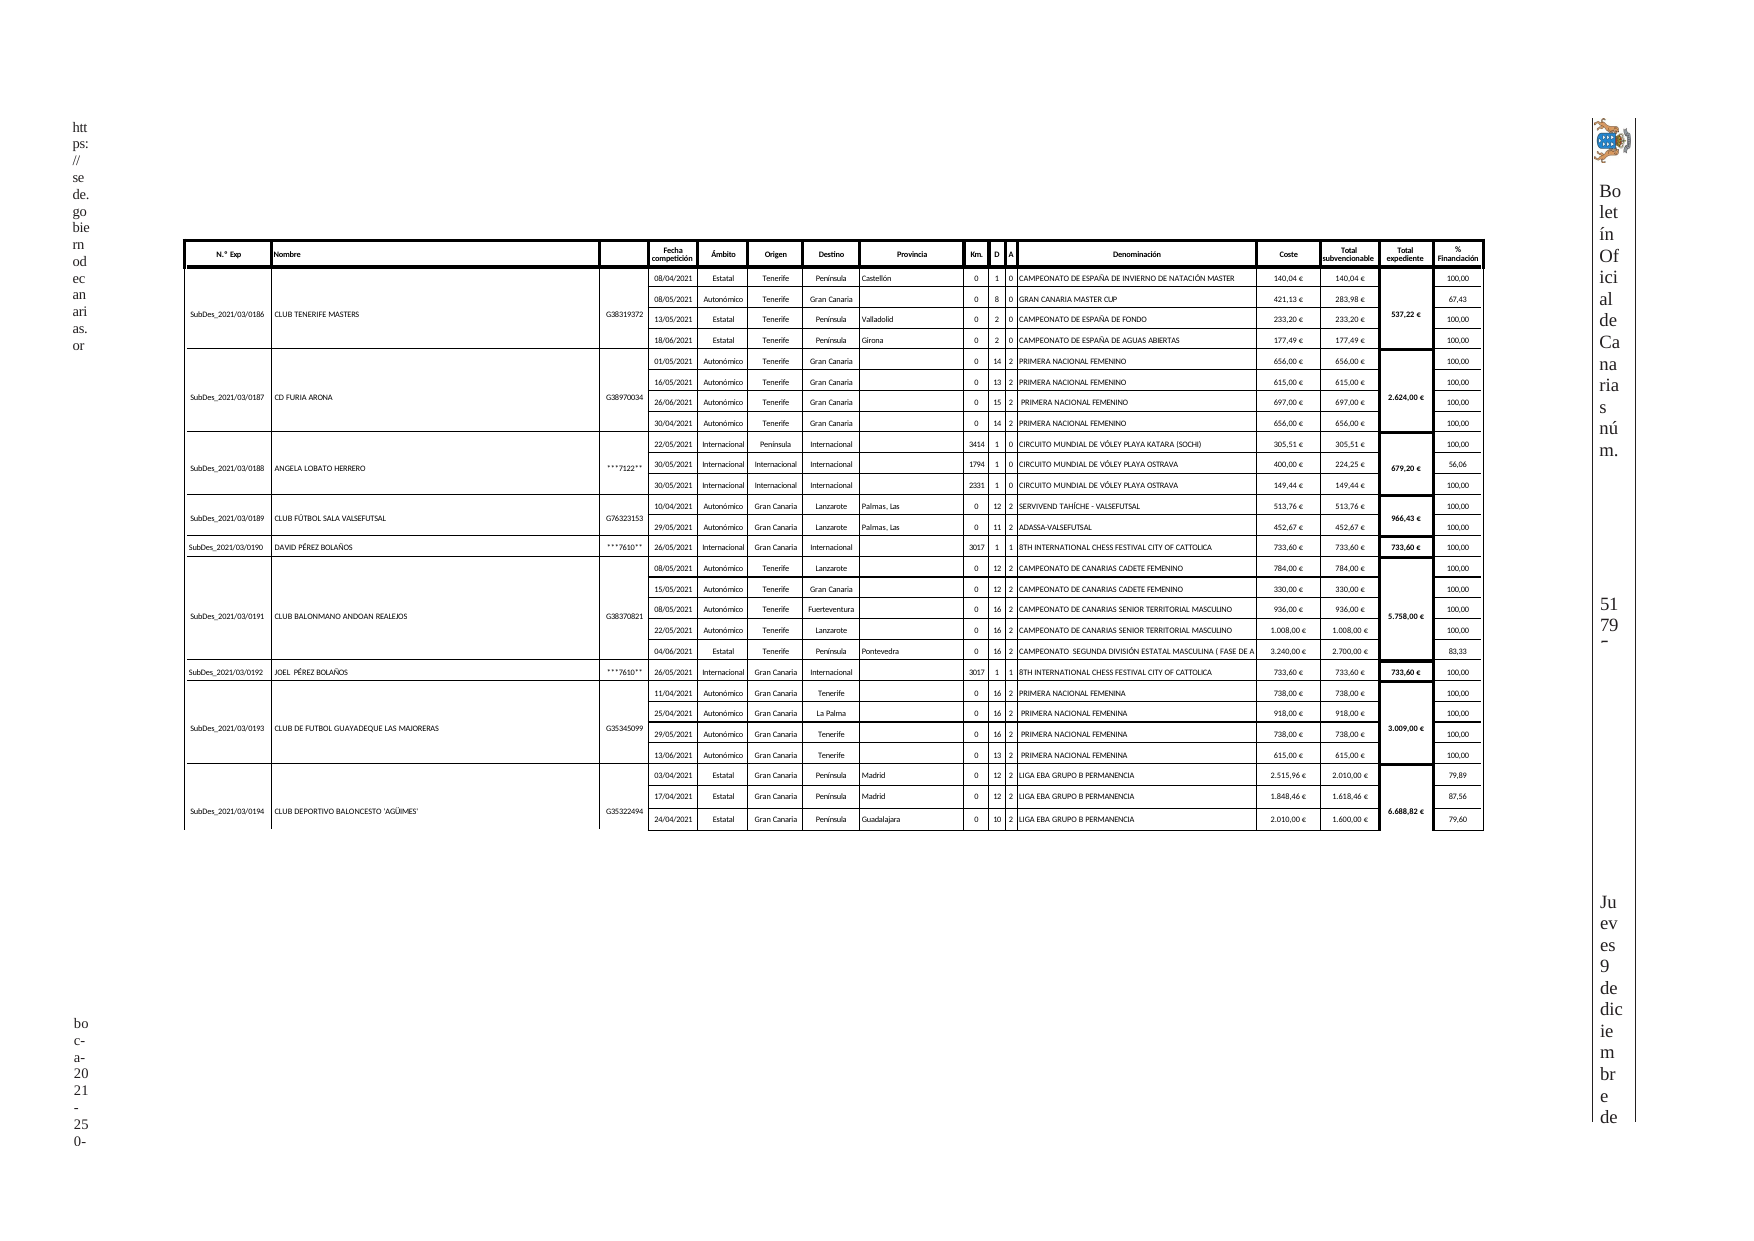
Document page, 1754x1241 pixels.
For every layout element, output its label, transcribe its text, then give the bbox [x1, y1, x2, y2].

table_cell 0 [964, 681, 988, 701]
table_cell CLUB DEPORTIVO BALONCESTO 'AGÜIMES' [271, 764, 599, 830]
table_cell Tenerife [748, 557, 802, 576]
table_cell Gran Canaria [748, 660, 802, 680]
table_cell Gran Canaria [748, 809, 802, 830]
table_cell Palmas, Las [860, 515, 963, 535]
table_header Provincia [861, 242, 962, 265]
table_cell [860, 412, 963, 431]
table_cell Lanzarote [803, 557, 859, 576]
table_cell JOEL PÉREZ BOLAÑOS [272, 660, 599, 680]
table_cell 305,51 € [1257, 432, 1320, 452]
table_header Destino [804, 242, 858, 265]
table_cell CLUB DE FUTBOL GUAYADEQUE LAS MAJORERAS [272, 681, 599, 763]
table_cell Tenerife [803, 723, 859, 742]
table_cell 3017 [964, 536, 988, 556]
table_cell Península [748, 432, 802, 452]
table_cell 29/05/2021 [649, 723, 697, 742]
table_cell 656,00 € [1257, 349, 1320, 369]
table_header Ámbito [699, 242, 746, 265]
table_cell CAMPEONATO DE CANARIAS SENIOR TERRITORIAL MASCULINO [1018, 598, 1256, 618]
table_cell 0 [964, 287, 988, 307]
table_cell Península [803, 640, 859, 659]
table_cell Gran Canaria [748, 495, 802, 514]
table_cell 100,00 [1435, 307, 1483, 328]
table_cell 56,06 [1435, 452, 1483, 473]
table_cell [860, 598, 963, 618]
table_cell Fuerteventura [803, 598, 859, 618]
table_cell 452,67 € [1321, 515, 1378, 535]
table_cell 18/06/2021 [649, 329, 697, 348]
table_cell 738,00 € [1257, 681, 1320, 701]
table_cell 1.600,00 € [1321, 809, 1378, 830]
table_cell 936,00 € [1257, 598, 1320, 618]
table_cell 12 [989, 495, 1005, 514]
table_cell 0 [964, 515, 988, 535]
table_cell Autonómico [698, 681, 747, 701]
table_cell SubDes_2021/03/0186 [185, 266, 271, 348]
table_cell Internacional [698, 432, 747, 452]
table_cell SubDes_2021/03/0187 [185, 348, 271, 431]
table_header Fecha competición [650, 242, 696, 265]
table_cell CLUB TENERIFE MASTERS [272, 269, 599, 348]
table_cell 100,00 [1435, 659, 1483, 680]
table_cell 100,00 [1435, 742, 1483, 763]
table_cell Tenerife [803, 743, 859, 763]
table_cell 100,00 [1435, 328, 1483, 348]
table_cell 100,00 [1435, 721, 1483, 742]
table_cell 1.618,46 € [1321, 786, 1378, 807]
table_cell 29/05/2021 [649, 515, 697, 535]
table_cell Autonómico [698, 702, 747, 721]
table_cell Tenerife [748, 598, 802, 618]
table_cell Gran Canaria [803, 412, 859, 431]
table_header N.º Exp [186, 242, 270, 265]
table_cell [860, 453, 963, 473]
table_cell 100,00 [1435, 431, 1483, 452]
table_cell 30/05/2021 [649, 453, 697, 473]
table_cell [860, 723, 963, 742]
table_cell [860, 391, 963, 411]
table_cell Internacional [698, 453, 747, 473]
table_cell 12 [989, 557, 1005, 576]
table_header Origen [749, 242, 801, 265]
table_cell 2.700,00 € [1321, 640, 1378, 659]
table_cell Gran Canaria [803, 287, 859, 307]
table_cell [860, 660, 963, 680]
table_cell 738,00 € [1321, 681, 1378, 701]
table_cell Internacional [803, 453, 859, 473]
table_cell CAMPEONATO SEGUNDA DIVISIÓN ESTATAL MASCULINA ( FASE DE A [1018, 640, 1256, 659]
table_cell Internacional [698, 474, 747, 493]
table_cell CLUB FÚTBOL SALA VALSEFUTSAL [272, 495, 599, 535]
table_cell 0 [964, 349, 988, 369]
table_cell Lanzarote [803, 495, 859, 514]
table_cell ***7610** [600, 536, 648, 556]
table_cell 13/05/2021 [649, 308, 697, 328]
table_header Nombre [273, 242, 598, 265]
table_cell 100,00 [1435, 680, 1483, 701]
table_cell 1 [989, 432, 1005, 452]
table_cell G35345099 [600, 681, 648, 763]
table_cell Autonómico [698, 557, 747, 576]
table_cell Autonómico [698, 391, 747, 411]
table_cell 08/05/2021 [649, 598, 697, 618]
table_cell Estatal [698, 308, 747, 328]
table_header Coste [1258, 242, 1319, 265]
table_cell 2 [1006, 349, 1017, 369]
table_cell 100,00 [1435, 390, 1483, 411]
table_cell 330,00 € [1257, 578, 1320, 597]
table_cell 0 [964, 640, 988, 659]
picture [1594, 118, 1631, 163]
table_cell 918,00 € [1321, 702, 1378, 721]
table_cell Gran Canaria [748, 515, 802, 535]
table_cell 08/04/2021 [649, 269, 697, 286]
table_cell Gran Canaria [748, 536, 802, 556]
table_cell 733,60 € [1381, 663, 1432, 680]
table_cell 0 [964, 786, 988, 807]
table_cell 2 [1006, 370, 1017, 390]
table_cell 100,00 [1435, 618, 1483, 638]
table_cell GRAN CANARIA MASTER CUP [1018, 287, 1256, 307]
table_cell Internacional [748, 453, 802, 473]
table_cell PRIMERA NACIONAL FEMENINA [1018, 723, 1256, 742]
table_cell 12 [989, 578, 1005, 597]
table_cell 08/05/2021 [649, 287, 697, 307]
table_cell Castellón [860, 269, 963, 286]
text boc-a-2021-250-5100 [74, 1015, 92, 1146]
table_cell 0 [964, 329, 988, 348]
table_cell Internacional [803, 660, 859, 680]
table_cell 2 [989, 329, 1005, 348]
table_cell Autonómico [698, 515, 747, 535]
table_cell 656,00 € [1257, 412, 1320, 431]
table_cell Madrid [860, 786, 963, 807]
table_cell 83,33 [1435, 639, 1483, 659]
table_header [601, 242, 647, 265]
table_cell 733,60 € [1321, 536, 1378, 556]
table_cell [860, 287, 963, 307]
table_cell Internacional [803, 432, 859, 452]
table_cell 0 [964, 764, 988, 785]
table_header D [991, 242, 1004, 265]
table_cell 2 [1006, 764, 1017, 785]
table_cell 1 [1006, 660, 1017, 680]
table_cell Península [803, 269, 859, 286]
table_cell 10/04/2021 [649, 495, 697, 514]
table_cell Autonómico [698, 370, 747, 390]
table_cell 733,60 € [1257, 660, 1320, 680]
table_cell ***7610** [600, 660, 648, 680]
table_cell 12 [989, 786, 1005, 807]
table_cell 13/06/2021 [649, 743, 697, 763]
table_cell 1 [989, 474, 1005, 493]
table_cell LIGA EBA GRUPO B PERMANENCIA [1018, 764, 1256, 785]
table_header Total subvencionable [1322, 242, 1378, 265]
table_cell Tenerife [748, 269, 802, 286]
table_cell 421,13 € [1257, 287, 1320, 307]
table_cell 738,00 € [1257, 723, 1320, 742]
table_cell 0 [964, 391, 988, 411]
table_cell 11 [989, 515, 1005, 535]
table_cell Guadalajara [860, 809, 963, 830]
table_cell 224,25 € [1321, 453, 1378, 473]
table_cell Estatal [698, 809, 747, 830]
table_cell Gran Canaria [803, 370, 859, 390]
table_cell Península [803, 809, 859, 830]
table_cell 16 [989, 598, 1005, 618]
table_cell [860, 681, 963, 701]
table_cell PRIMERA NACIONAL FEMENINO [1018, 370, 1256, 390]
table_cell 24/04/2021 [649, 809, 697, 830]
table_cell 2.515,96 € [1257, 764, 1320, 785]
table_cell 615,00 € [1257, 743, 1320, 763]
table_cell 0 [964, 809, 988, 830]
table_cell PRIMERA NACIONAL FEMENINA [1018, 743, 1256, 763]
table_cell Estatal [698, 640, 747, 659]
table_cell 400,00 € [1257, 453, 1320, 473]
table_cell 2 [1006, 640, 1017, 659]
table_cell 16 [989, 723, 1005, 742]
table_cell 0 [964, 269, 988, 286]
text https://sede.gobiernodecanarias.org/boc [72, 118, 91, 353]
table_cell 2.010,00 € [1257, 809, 1320, 830]
table_cell SubDes_2021/03/0190 [185, 535, 271, 556]
table_cell 177,49 € [1321, 329, 1378, 348]
table_cell 697,00 € [1321, 391, 1378, 411]
table_cell 03/04/2021 [649, 764, 697, 785]
table_cell CAMPEONATO DE ESPAÑA DE AGUAS ABIERTAS [1018, 329, 1256, 348]
table_cell [860, 432, 963, 452]
table_cell PRIMERA NACIONAL FEMENINO [1018, 349, 1256, 369]
table_cell 1 [989, 269, 1005, 286]
table_cell Gran Canaria [748, 786, 802, 807]
table_cell 67,43 [1435, 286, 1483, 307]
table_cell 0 [1006, 474, 1017, 493]
table_cell 16 [989, 702, 1005, 721]
table_cell Gran Canaria [748, 702, 802, 721]
table_cell Autonómico [698, 598, 747, 618]
table_cell Península [803, 764, 859, 785]
table_cell 656,00 € [1321, 412, 1378, 431]
table_cell Girona [860, 329, 963, 348]
table_cell 17/04/2021 [649, 786, 697, 807]
table_cell 10 [989, 809, 1005, 830]
table_header Total expediente [1381, 242, 1432, 265]
table_cell Gran Canaria [748, 743, 802, 763]
table_cell 26/06/2021 [649, 391, 697, 411]
table_cell Internacional [803, 474, 859, 493]
table_cell 15/05/2021 [649, 578, 697, 597]
table_cell LIGA EBA GRUPO B PERMANENCIA [1018, 809, 1256, 830]
table_cell 615,00 € [1321, 743, 1378, 763]
table_cell 2 [1006, 391, 1017, 411]
table_cell Tenerife [803, 681, 859, 701]
table_cell 6.688,82 € [1381, 766, 1432, 830]
table_cell Tenerife [748, 412, 802, 431]
table_cell 8 [989, 287, 1005, 307]
table_cell 0 [964, 743, 988, 763]
table_cell 0 [964, 702, 988, 721]
table_cell Tenerife [748, 349, 802, 369]
table_cell 936,00 € [1321, 598, 1378, 618]
table_cell 30/05/2021 [649, 474, 697, 493]
table_cell PRIMERA NACIONAL FEMENINA [1018, 681, 1256, 701]
table_cell Península [803, 308, 859, 328]
table_cell 283,98 € [1321, 287, 1378, 307]
table_cell Gran Canaria [748, 764, 802, 785]
table_cell Autonómico [698, 495, 747, 514]
table_cell Pontevedra [860, 640, 963, 659]
table_cell 25/04/2021 [649, 702, 697, 721]
table_cell ANGELA LOBATO HERRERO [272, 432, 599, 493]
table_cell [860, 578, 963, 597]
table_cell 3.240,00 € [1257, 640, 1320, 659]
table_cell 513,76 € [1321, 495, 1378, 514]
table_cell 2.010,00 € [1321, 764, 1378, 785]
table_cell 2 [1006, 557, 1017, 576]
table_cell 100,00 [1435, 411, 1483, 431]
table_cell 697,00 € [1257, 391, 1320, 411]
table_cell 0 [1006, 329, 1017, 348]
table_cell Península [803, 786, 859, 807]
table_cell LIGA EBA GRUPO B PERMANENCIA [1018, 786, 1256, 807]
table_cell 1 [989, 660, 1005, 680]
table_cell 330,00 € [1321, 578, 1378, 597]
table_cell Estatal [698, 764, 747, 785]
table_cell 149,44 € [1257, 474, 1320, 493]
table_cell 233,20 € [1257, 308, 1320, 328]
table_cell CAMPEONATO DE CANARIAS CADETE FEMENINO [1018, 578, 1256, 597]
table_cell 0 [964, 598, 988, 618]
table_cell 733,60 € [1257, 536, 1320, 556]
table_cell 233,20 € [1321, 308, 1378, 328]
table_cell 0 [964, 308, 988, 328]
table_cell SubDes_2021/03/0192 [185, 659, 271, 680]
table_cell PRIMERA NACIONAL FEMENINO [1018, 391, 1256, 411]
table_cell Autonómico [698, 412, 747, 431]
table_cell 01/05/2021 [649, 349, 697, 369]
text Boletín Oficial de Canarias núm. 250 [1599, 180, 1622, 464]
table_header A [1007, 242, 1016, 265]
table_cell ADASSA-VALSEFUTSAL [1018, 515, 1256, 535]
table_cell 100,00 [1435, 514, 1483, 535]
table_cell Gran Canaria [748, 681, 802, 701]
table_cell SubDes_2021/03/0194 [185, 763, 271, 830]
table_cell 0 [1006, 432, 1017, 452]
table_cell SubDes_2021/03/0189 [185, 494, 271, 535]
table_cell 0 [1006, 287, 1017, 307]
table_cell 16 [989, 619, 1005, 638]
table_cell Autonómico [698, 723, 747, 742]
table_cell 2 [989, 308, 1005, 328]
table_cell 2 [1006, 598, 1017, 618]
table_cell DAVID PÉREZ BOLAÑOS [272, 536, 599, 556]
table_cell 177,49 € [1257, 329, 1320, 348]
table_cell 537,22 € [1381, 269, 1432, 348]
table_cell CIRCUITO MUNDIAL DE VÓLEY PLAYA KATARA (SOCHI) [1018, 432, 1256, 452]
table_cell 0 [964, 578, 988, 597]
table_cell CAMPEONATO DE ESPAÑA DE INVIERNO DE NATACIÓN MASTER [1018, 269, 1256, 286]
table_cell Estatal [698, 329, 747, 348]
table_cell 3017 [964, 660, 988, 680]
table_cell 16 [989, 640, 1005, 659]
table_cell 8TH INTERNATIONAL CHESS FESTIVAL CITY OF CATTOLICA [1018, 660, 1256, 680]
table_cell 8TH INTERNATIONAL CHESS FESTIVAL CITY OF CATTOLICA [1018, 536, 1256, 556]
table_header % Financiación [1435, 242, 1482, 265]
table_cell [860, 619, 963, 638]
table_cell 100,00 [1435, 494, 1483, 514]
table_cell 2 [1006, 743, 1017, 763]
table_cell 1 [989, 536, 1005, 556]
table_cell Gran Canaria [803, 578, 859, 597]
table_cell Lanzarote [803, 619, 859, 638]
table_cell 615,00 € [1257, 370, 1320, 390]
table_cell [860, 349, 963, 369]
table_cell Internacional [698, 536, 747, 556]
table_cell Tenerife [748, 619, 802, 638]
table_cell Tenerife [748, 391, 802, 411]
table_cell [860, 743, 963, 763]
table_header Denominación [1019, 242, 1255, 265]
table_cell 918,00 € [1257, 702, 1320, 721]
table_cell G35322494 [599, 764, 648, 830]
table_cell PRIMERA NACIONAL FEMENINA [1018, 702, 1256, 721]
table_cell 0 [964, 412, 988, 431]
table_cell 3.009,00 € [1381, 683, 1432, 763]
table_cell 100,00 [1435, 556, 1483, 576]
table_cell 15 [989, 391, 1005, 411]
table_cell CD FURIA ARONA [272, 349, 599, 431]
table_cell Tenerife [748, 287, 802, 307]
table_cell 04/06/2021 [649, 640, 697, 659]
table_cell 679,20 € [1381, 434, 1432, 493]
table_cell Gran Canaria [748, 723, 802, 742]
text Jueves 9 de diciembre de 2021 [1600, 891, 1623, 1126]
table_cell [860, 370, 963, 390]
table_cell 12 [989, 764, 1005, 785]
table_cell 2 [1006, 809, 1017, 830]
table_cell 22/05/2021 [649, 432, 697, 452]
table_cell 966,43 € [1381, 497, 1432, 535]
table_cell 13 [989, 743, 1005, 763]
table_cell 100,00 [1435, 369, 1483, 390]
table_cell ***7122** [600, 432, 648, 493]
table_cell La Palma [803, 702, 859, 721]
table_cell [860, 557, 963, 576]
table_cell 1 [1006, 536, 1017, 556]
table_cell 79,89 [1435, 763, 1483, 785]
table_cell Estatal [698, 786, 747, 807]
table_cell 2.624,00 € [1381, 351, 1432, 431]
table_cell 100,00 [1435, 576, 1483, 597]
table_cell Autonómico [698, 619, 747, 638]
table_cell 2331 [964, 474, 988, 493]
table_cell 615,00 € [1321, 370, 1378, 390]
table_cell 140,04 € [1321, 269, 1378, 286]
table_cell 100,00 [1435, 535, 1483, 556]
table_cell Valladolid [860, 308, 963, 328]
table_cell 2 [1006, 495, 1017, 514]
table_cell 1.008,00 € [1321, 619, 1378, 638]
table_cell Internacional [748, 474, 802, 493]
table_cell 100,00 [1435, 265, 1483, 286]
table_cell CLUB BALONMANO ANDOAN REALEJOS [272, 557, 599, 659]
table_cell G76323153 [600, 495, 648, 535]
table_cell Tenerife [748, 578, 802, 597]
table_cell 2 [1006, 412, 1017, 431]
table_cell SubDes_2021/03/0193 [185, 680, 271, 763]
table_cell G38319372 [600, 269, 648, 348]
table_cell Autonómico [698, 349, 747, 369]
table_cell 26/05/2021 [649, 660, 697, 680]
table_cell 30/04/2021 [649, 412, 697, 431]
table_cell [860, 536, 963, 556]
table_cell SubDes_2021/03/0188 [185, 431, 271, 493]
table_cell 08/05/2021 [649, 557, 697, 576]
table_cell 14 [989, 349, 1005, 369]
table_cell Autonómico [698, 287, 747, 307]
table_cell 0 [964, 723, 988, 742]
table_cell 1.008,00 € [1257, 619, 1320, 638]
table_cell 1 [989, 453, 1005, 473]
table_cell 656,00 € [1321, 349, 1378, 369]
table_cell Gran Canaria [803, 349, 859, 369]
table_cell CIRCUITO MUNDIAL DE VÓLEY PLAYA OSTRAVA [1018, 453, 1256, 473]
table_header Km. [966, 242, 987, 265]
table_cell 784,00 € [1257, 557, 1320, 576]
table_cell Tenerife [748, 329, 802, 348]
table_cell 0 [964, 370, 988, 390]
table_cell 13 [989, 370, 1005, 390]
table_cell [860, 702, 963, 721]
table_cell Tenerife [748, 370, 802, 390]
table_cell Madrid [860, 764, 963, 785]
table_cell SubDes_2021/03/0191 [185, 556, 271, 659]
table_cell 2 [1006, 578, 1017, 597]
table_cell 305,51 € [1321, 432, 1378, 452]
table_cell 733,60 € [1321, 660, 1378, 680]
text 51795 [1600, 592, 1623, 643]
table_cell 2 [1006, 515, 1017, 535]
table_cell PRIMERA NACIONAL FEMENINO [1018, 412, 1256, 431]
table_cell 738,00 € [1321, 723, 1378, 742]
table_cell Península [803, 329, 859, 348]
table_cell Gran Canaria [803, 391, 859, 411]
table_cell 2 [1006, 619, 1017, 638]
table_cell CIRCUITO MUNDIAL DE VÓLEY PLAYA OSTRAVA [1018, 474, 1256, 493]
table_cell 0 [1006, 308, 1017, 328]
table_cell 87,56 [1435, 785, 1483, 807]
table_cell Lanzarote [803, 515, 859, 535]
table_cell 1794 [964, 453, 988, 473]
table_cell Estatal [698, 269, 747, 286]
table_cell CAMPEONATO DE CANARIAS CADETE FEMENINO [1018, 557, 1256, 576]
table_cell 0 [1006, 453, 1017, 473]
table_cell Autonómico [698, 578, 747, 597]
table_cell [860, 474, 963, 493]
table_cell CAMPEONATO DE CANARIAS SENIOR TERRITORIAL MASCULINO [1018, 619, 1256, 638]
table_cell G38370821 [600, 557, 648, 659]
table_cell 26/05/2021 [649, 536, 697, 556]
table_cell 513,76 € [1257, 495, 1320, 514]
table_cell 1.848,46 € [1257, 786, 1320, 807]
table_cell 2 [1006, 681, 1017, 701]
table_cell 784,00 € [1321, 557, 1378, 576]
table_cell 16 [989, 681, 1005, 701]
table_cell 14 [989, 412, 1005, 431]
table_cell Tenerife [748, 640, 802, 659]
table_cell 100,00 [1435, 597, 1483, 618]
table_cell G38970034 [600, 349, 648, 431]
table_cell 0 [964, 495, 988, 514]
table_cell Internacional [698, 660, 747, 680]
table_cell 733,60 € [1381, 538, 1432, 556]
table_cell CAMPEONATO DE ESPAÑA DE FONDO [1018, 308, 1256, 328]
table_cell 149,44 € [1321, 474, 1378, 493]
table_cell Internacional [803, 536, 859, 556]
table_cell Autonómico [698, 743, 747, 763]
table_cell 79,60 [1435, 808, 1483, 830]
table_cell 2 [1006, 786, 1017, 807]
table_cell 3414 [964, 432, 988, 452]
table_cell 0 [1006, 269, 1017, 286]
table_cell 140,04 € [1257, 269, 1320, 286]
table_cell 5.758,00 € [1381, 559, 1432, 659]
table_cell 100,00 [1435, 473, 1483, 493]
table_cell 16/05/2021 [649, 370, 697, 390]
table_cell SERVIVEND TAHÍCHE - VALSEFUTSAL [1018, 495, 1256, 514]
table_cell 100,00 [1435, 348, 1483, 369]
table_cell 2 [1006, 702, 1017, 721]
table_cell 22/05/2021 [649, 619, 697, 638]
table_cell Tenerife [748, 308, 802, 328]
table_cell 0 [964, 557, 988, 576]
table_cell 11/04/2021 [649, 681, 697, 701]
table_cell 452,67 € [1257, 515, 1320, 535]
table_cell Palmas, Las [860, 495, 963, 514]
table_cell 2 [1006, 723, 1017, 742]
table_cell 100,00 [1435, 701, 1483, 721]
table_cell 0 [964, 619, 988, 638]
